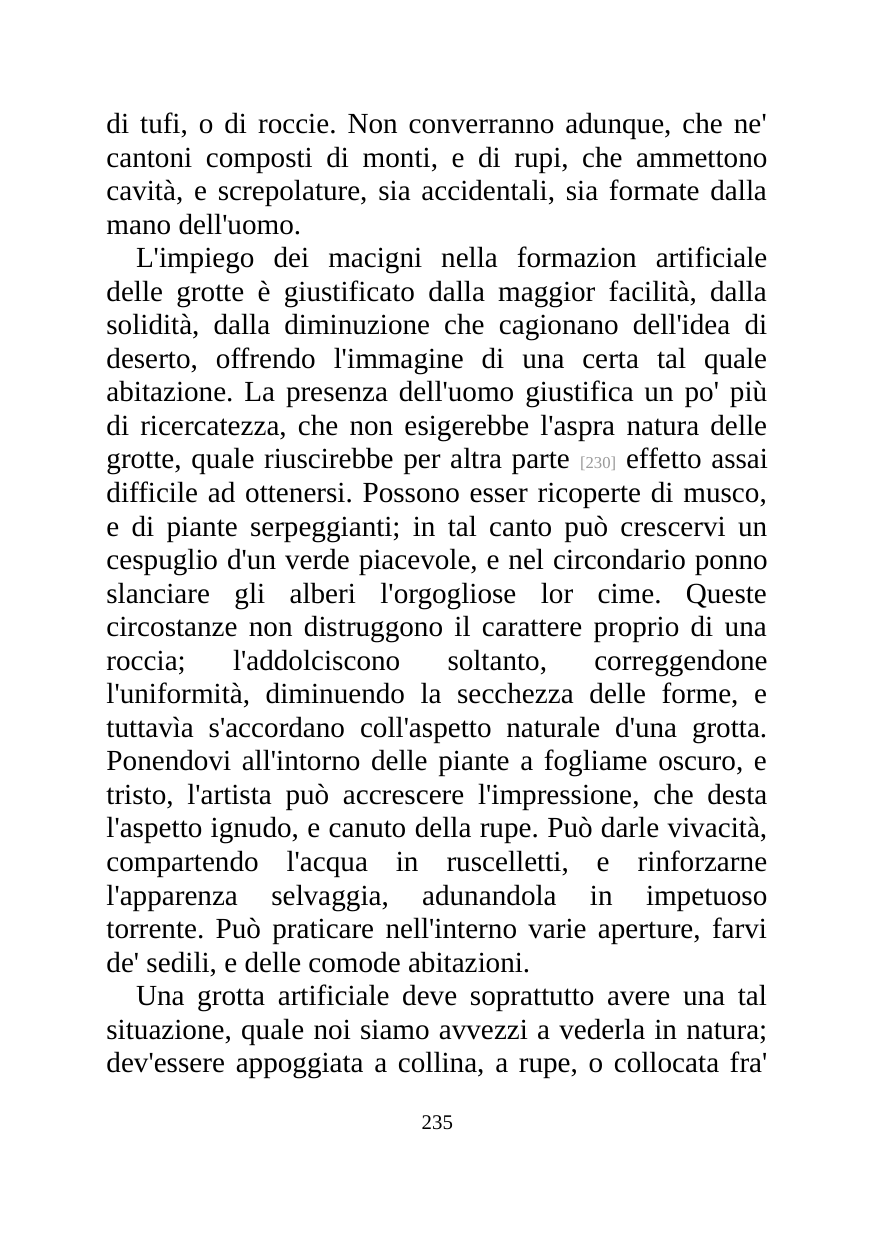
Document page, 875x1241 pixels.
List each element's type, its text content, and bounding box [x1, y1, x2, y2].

text Una grotta artificiale deve soprattutto avere una tal situazione, quale noi siamo avvezzi a vederla in natura; dev'essere appoggiata a collina, a rupe, o collocata fra' [106, 978, 768, 1079]
text di tufi, o di roccie. Non converranno adunque, che ne' cantoni composti di monti, e di rupi, che ammettono cavità, e screpolature, sia accidentali, sia formate dalla mano dell'uomo. [106, 106, 768, 240]
text L'impiego dei macigni nella formazion artificiale delle grotte è giustificato dalla maggior facilità, dalla solidità, dalla diminuzione che cagionano dell'idea di deserto, offrendo l'immagine di una certa tal quale abitazione. La presenza dell'uomo giustifica un po' più di ricercatezza, che non esigerebbe l'aspra natura delle grotte, quale riuscirebbe per altra parte [230] effetto assai difficile ad ottenersi. Possono esser ricoperte di musco, e di piante serpeggianti; in tal canto può crescervi un cespuglio d'un verde piacevole, e nel circondario ponno slanciare gli alberi l'orgogliose lor cime. Queste circostanze non distruggono il carattere proprio di una roccia; l'addolciscono soltanto, correggendone l'uniformità, diminuendo la secchezza delle forme, e tuttavìa s'accordano coll'aspetto naturale d'una grotta. Ponendovi all'intorno delle piante a fogliame oscuro, e tristo, l'artista può accrescere l'impressione, che desta l'aspetto ignudo, e canuto della rupe. Può darle vivacità, compartendo l'acqua in ruscelletti, e rinforzarne l'apparenza selvaggia, adunandola in impetuoso torrente. Può praticare nell'interno varie aperture, farvi de' sedili, e delle comode abitazioni. [106, 240, 768, 978]
